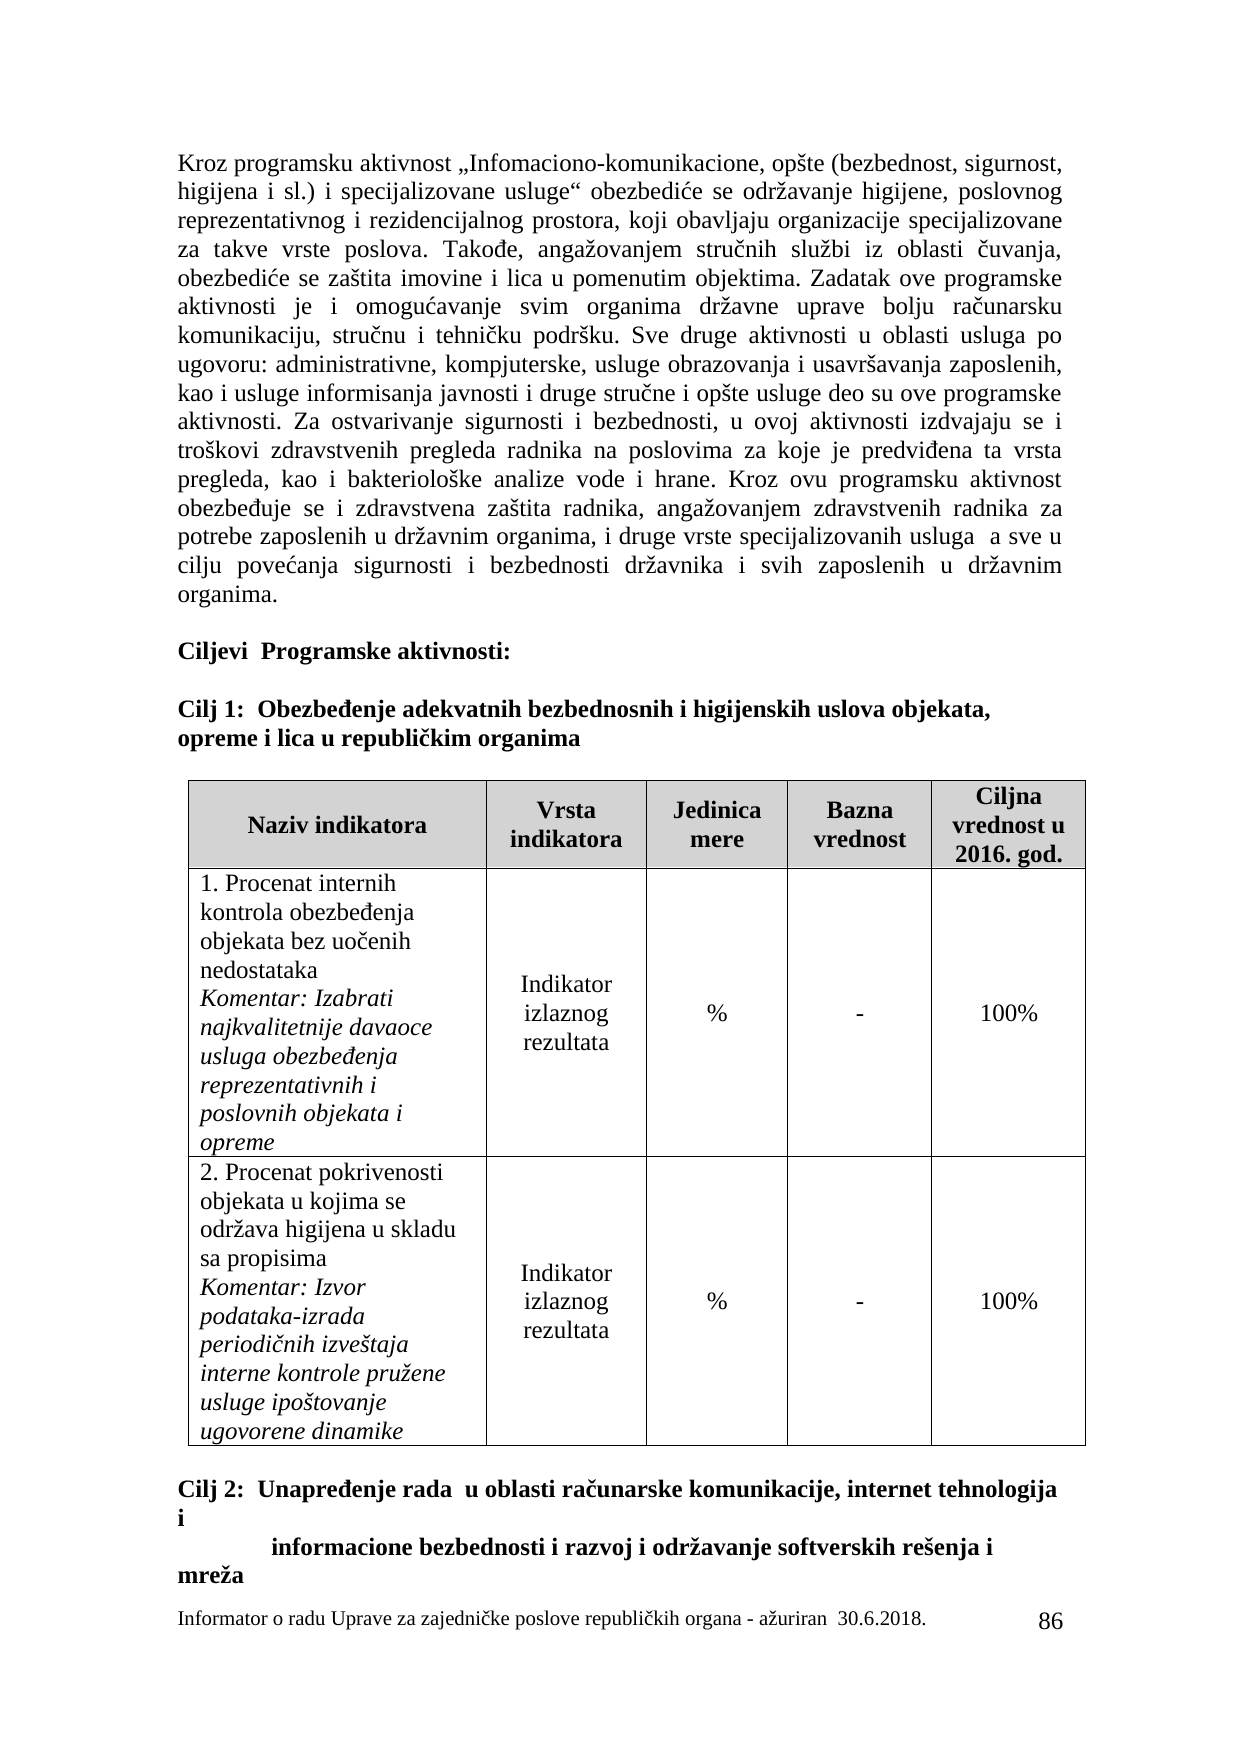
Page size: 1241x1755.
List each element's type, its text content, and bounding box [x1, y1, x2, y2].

text informacione bezbednosti i razvoj i održavanje softverskih rešenja i mreža [177, 1532, 1063, 1589]
text Kroz programsku aktivnost „Infomaciono-komunikacione, opšte (bezbednost, sigurnost, higijena i sl.) i specijalizovane usluge“ obezbediće se održavanje higijene, poslovnog reprezentativnog i rezidencijalnog prostora, koji obavlјaju organizacije specijalizovane za takve vrste poslova. Takođe, angažovanjem stručnih službi iz oblasti čuvanja, obezbediće se zaštita imovine i lica u pomenutim objektima. Zadatak ove programske aktivnosti je i omogućavanje svim organima državne uprave bolјu računarsku komunikaciju, stručnu i tehničku podršku. Sve druge aktivnosti u oblasti usluga po ugovoru: administrativne, kompjuterske, usluge obrazovanja i usavršavanja zaposlenih, kao i usluge informisanja javnosti i druge stručne i opšte usluge deo su ove programske aktivnosti. Za ostvarivanje sigurnosti i bezbednosti, u ovoj aktivnosti izdvajaju se i troškovi zdravstvenih pregleda radnika na poslovima za koje je predviđena ta vrsta pregleda, kao i bakteriološke analize vode i hrane. Kroz ovu programsku aktivnost obezbeđuje se i zdravstvena zaštita radnika, angažovanjem zdravstvenih radnika za potrebe zaposlenih u državnim organima, i druge vrste specijalizovanih usluga a sve u cilјu povećanja sigurnosti i bezbednosti državnika i svih zaposlenih u državnim organima. [177, 148, 1063, 608]
table_cell % [647, 1157, 787, 1444]
table_header Cilјna vrednost u 2016. god. [932, 781, 1085, 867]
text Cilјevi Programske aktivnosti: [177, 608, 1063, 665]
table_cell Indikator izlaznog rezultata [487, 1157, 646, 1444]
text Cilј 1: Obezbeđenje adekvatnih bezbednosnih i higijenskih uslova objekata, opreme i lica u republičkim organima [177, 694, 1063, 751]
table_cell 1. Procenat internih kontrola obezbeđenja objekata bez uočenih nedostataka Komentar: Izabrati najkvalitetnije davaoce usluga obezbeđenja reprezentativnih i poslovnih objekata i opreme [189, 869, 486, 1156]
table_cell - [788, 869, 931, 1156]
table_header Bazna vrednost [788, 781, 931, 867]
table_cell Indikator izlaznog rezultata [487, 869, 646, 1156]
table_cell 100% [932, 1157, 1085, 1444]
table_cell 100% [932, 869, 1085, 1156]
table_cell % [647, 869, 787, 1156]
table_header Vrsta indikatora [487, 781, 646, 867]
table_header Jedinica mere [647, 781, 787, 867]
text Cilј 2: Unapređenje rada u oblasti računarske komunikacije, internet tehnologija i [177, 1474, 1063, 1532]
table_cell 2. Procenat pokrivenosti objekata u kojima se održava higijena u skladu sa propisima Komentar: Izvor podataka-izrada periodičnih izveštaja interne kontrole pružene usluge ipoštovanje ugovorene dinamike [189, 1157, 486, 1444]
table_header Naziv indikatora [189, 781, 486, 867]
table_cell - [788, 1157, 931, 1444]
